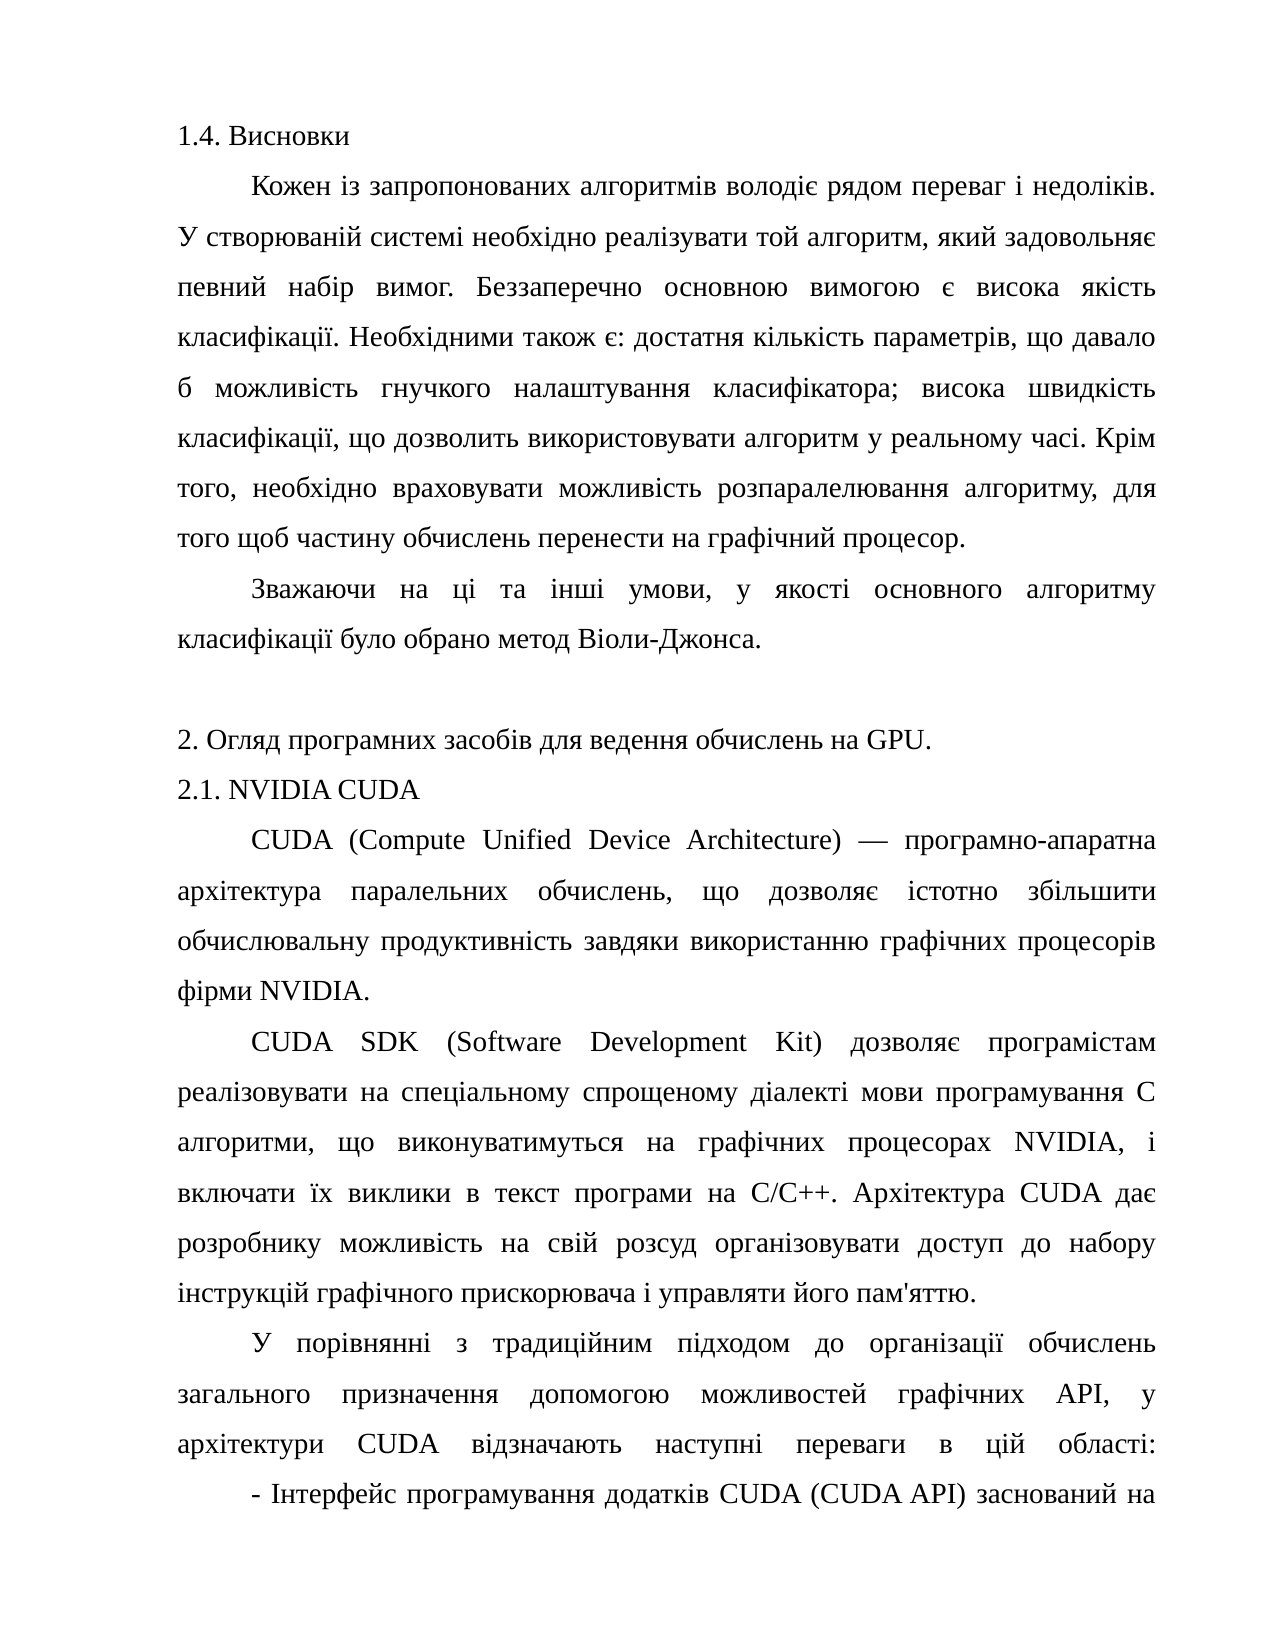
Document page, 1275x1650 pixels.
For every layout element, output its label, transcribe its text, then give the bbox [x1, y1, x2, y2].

text 1.4. Висновки [177, 118, 1157, 152]
text CUDA (Compute Unified Device Architecture) — програмно-апаратна архітектура паралельних обчислень, що дозволяє істотно збільшити обчислювальну продуктивність завдяки використанню графічних процесорів фірми NVIDIA. [177, 822, 1157, 1007]
text Кожен із запропонованих алгоритмів володіє рядом переваг і недоліків. У створюваній системі необхідно реалізувати той алгоритм, який задовольняє певний набір вимог. Беззаперечно основною вимогою є висока якість класифікації. Необхідними також є: достатня кількість параметрів, що давало б можливість гнучкого налаштування класифікатора; висока швидкість класифікації, що дозволить використовувати алгоритм у реальному часі. Крім того, необхідно враховувати можливість розпаралелювання алгоритму, для того щоб частину обчислень перенести на графічний процесор. [177, 168, 1157, 554]
text У порівнянні з традиційним підходом до організації обчислень загального призначення допомогою можливостей графічних API, у архітектури CUDA відзначають наступні переваги в цій області: - Інтерфейс програмування додатків CUDA (CUDA API) заснований на [177, 1326, 1157, 1510]
text 2.1. NVIDIA CUDA [177, 772, 1157, 806]
text 2. Огляд програмних засобів для ведення обчислень на GPU. [177, 722, 1157, 755]
text Зважаючи на ці та інші умови, у якості основного алгоритму класифікації було обрано метод Віоли-Джонса. [177, 571, 1157, 655]
text CUDA SDK (Software Development Kit) дозволяє програмістам реалізовувати на спеціальному спрощеному діалекті мови програмування C алгоритми, що виконуватимуться на графічних процесорах NVIDIA, і включати їх виклики в текст програми на C/C++. Архітектура CUDA дає розробнику можливість на свій розсуд організовувати доступ до набору інструкцій графічного прискорювача і управляти його пам'яттю. [177, 1024, 1157, 1309]
